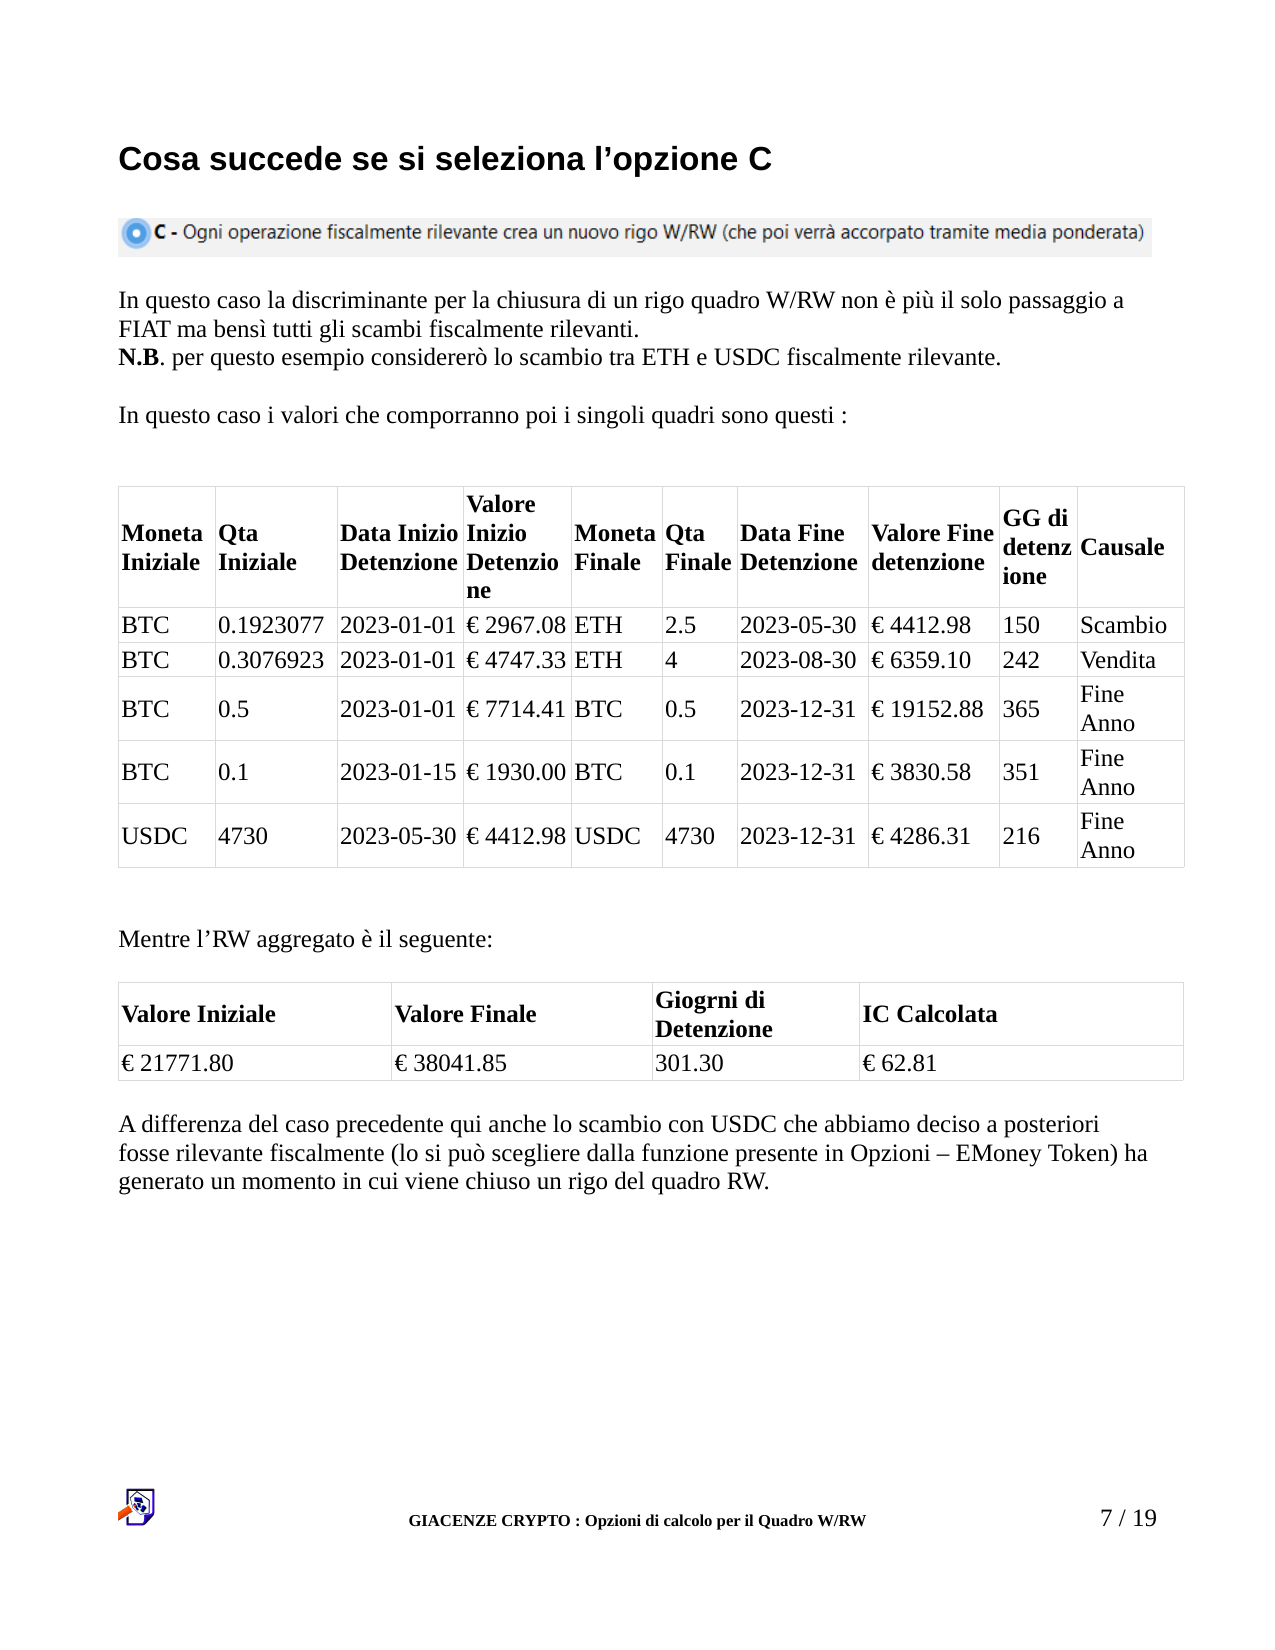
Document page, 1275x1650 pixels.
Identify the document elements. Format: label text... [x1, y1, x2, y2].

table_cell € 7714.41 [464, 677, 571, 740]
table_cell € 4747.33 [464, 643, 571, 676]
table_cell 351 [1000, 741, 1077, 803]
table_cell € 4286.31 [869, 804, 999, 867]
table_header Data Fine Detenzione [738, 487, 868, 607]
table_cell Fine Anno [1078, 741, 1184, 803]
subtitle Cosa succede se si seleziona l’opzione C [118, 139, 1157, 177]
table_cell 0.1923077 [216, 608, 337, 642]
table_cell 0.5 [663, 677, 737, 740]
table_cell € 3830.58 [869, 741, 999, 803]
table_cell 365 [1000, 677, 1077, 740]
table_cell € 6359.10 [869, 643, 999, 676]
table_cell USDC [572, 804, 662, 867]
table_cell 216 [1000, 804, 1077, 867]
table_header Valore Iniziale [119, 983, 391, 1045]
text N.B. per questo esempio considererò lo scambio tra ETH e USDC fiscalmente rilevante. [118, 342, 1157, 371]
table_cell € 19152.88 [869, 677, 999, 740]
table_cell BTC [119, 677, 215, 740]
text Mentre l’RW aggregato è il seguente: [118, 924, 1157, 953]
table_cell Scambio [1078, 608, 1184, 642]
table_cell 4730 [663, 804, 737, 867]
table_cell 2023-08-30 [738, 643, 868, 676]
table_cell € 62.81 [860, 1046, 1183, 1080]
table_cell USDC [119, 804, 215, 867]
table_header Moneta Finale [572, 487, 662, 607]
table_header Moneta Iniziale [119, 487, 215, 607]
table_cell 2023-12-31 [738, 677, 868, 740]
text In questo caso i valori che comporranno poi i singoli quadri sono questi : [118, 400, 1157, 429]
table_header Qta Iniziale [216, 487, 337, 607]
table_cell Fine Anno [1078, 804, 1184, 867]
table_cell BTC [572, 741, 662, 803]
picture [118, 1488, 155, 1526]
table_header Valore Inizio Detenzione [464, 487, 571, 607]
table_cell ETH [572, 643, 662, 676]
table_cell € 2967.08 [464, 608, 571, 642]
table_header Causale [1078, 487, 1184, 607]
table_cell 0.5 [216, 677, 337, 740]
table_cell 2023-12-31 [738, 741, 868, 803]
table_cell 0.3076923 [216, 643, 337, 676]
table_cell € 21771.80 [119, 1046, 391, 1080]
text A differenza del caso precedente qui anche lo scambio con USDC che abbiamo deciso a posteriori fosse rilevante fiscalmente (lo si può scegliere dalla funzione presente in Opzioni – EMoney Token) ha generato un momento in cui viene chiuso un rigo del quadro RW. [118, 1109, 1157, 1195]
table_cell € 4412.98 [869, 608, 999, 642]
table_cell 2023-01-01 [338, 677, 463, 740]
text In questo caso la discriminante per la chiusura di un rigo quadro W/RW non è più il solo passaggio a FIAT ma bensì tutti gli scambi fiscalmente rilevanti. [118, 285, 1157, 342]
table_cell ETH [572, 608, 662, 642]
picture [118, 218, 1152, 257]
table_header Giogrni di Detenzione [653, 983, 859, 1045]
table_cell 2023-12-31 [738, 804, 868, 867]
table_cell 4 [663, 643, 737, 676]
table_cell Fine Anno [1078, 677, 1184, 740]
table_cell € 1930.00 [464, 741, 571, 803]
table_header Data Inizio Detenzione [338, 487, 463, 607]
table_cell € 38041.85 [392, 1046, 652, 1080]
table_cell 2.5 [663, 608, 737, 642]
table_cell BTC [119, 643, 215, 676]
table_cell 242 [1000, 643, 1077, 676]
table_cell 2023-01-01 [338, 643, 463, 676]
table_cell BTC [572, 677, 662, 740]
table_header Qta Finale [663, 487, 737, 607]
table_cell 2023-05-30 [338, 804, 463, 867]
table_cell 0.1 [663, 741, 737, 803]
table_cell € 4412.98 [464, 804, 571, 867]
table_header IC Calcolata [860, 983, 1183, 1045]
table_cell 4730 [216, 804, 337, 867]
table_cell BTC [119, 608, 215, 642]
table_cell 2023-01-15 [338, 741, 463, 803]
table_cell 0.1 [216, 741, 337, 803]
table_cell BTC [119, 741, 215, 803]
table_header GG di detenzione [1000, 487, 1077, 607]
table_cell 150 [1000, 608, 1077, 642]
table_header Valore Finale [392, 983, 652, 1045]
table_cell 2023-05-30 [738, 608, 868, 642]
table_header Valore Fine detenzione [869, 487, 999, 607]
table_cell 301.30 [653, 1046, 859, 1080]
table_cell Vendita [1078, 643, 1184, 676]
table_cell 2023-01-01 [338, 608, 463, 642]
